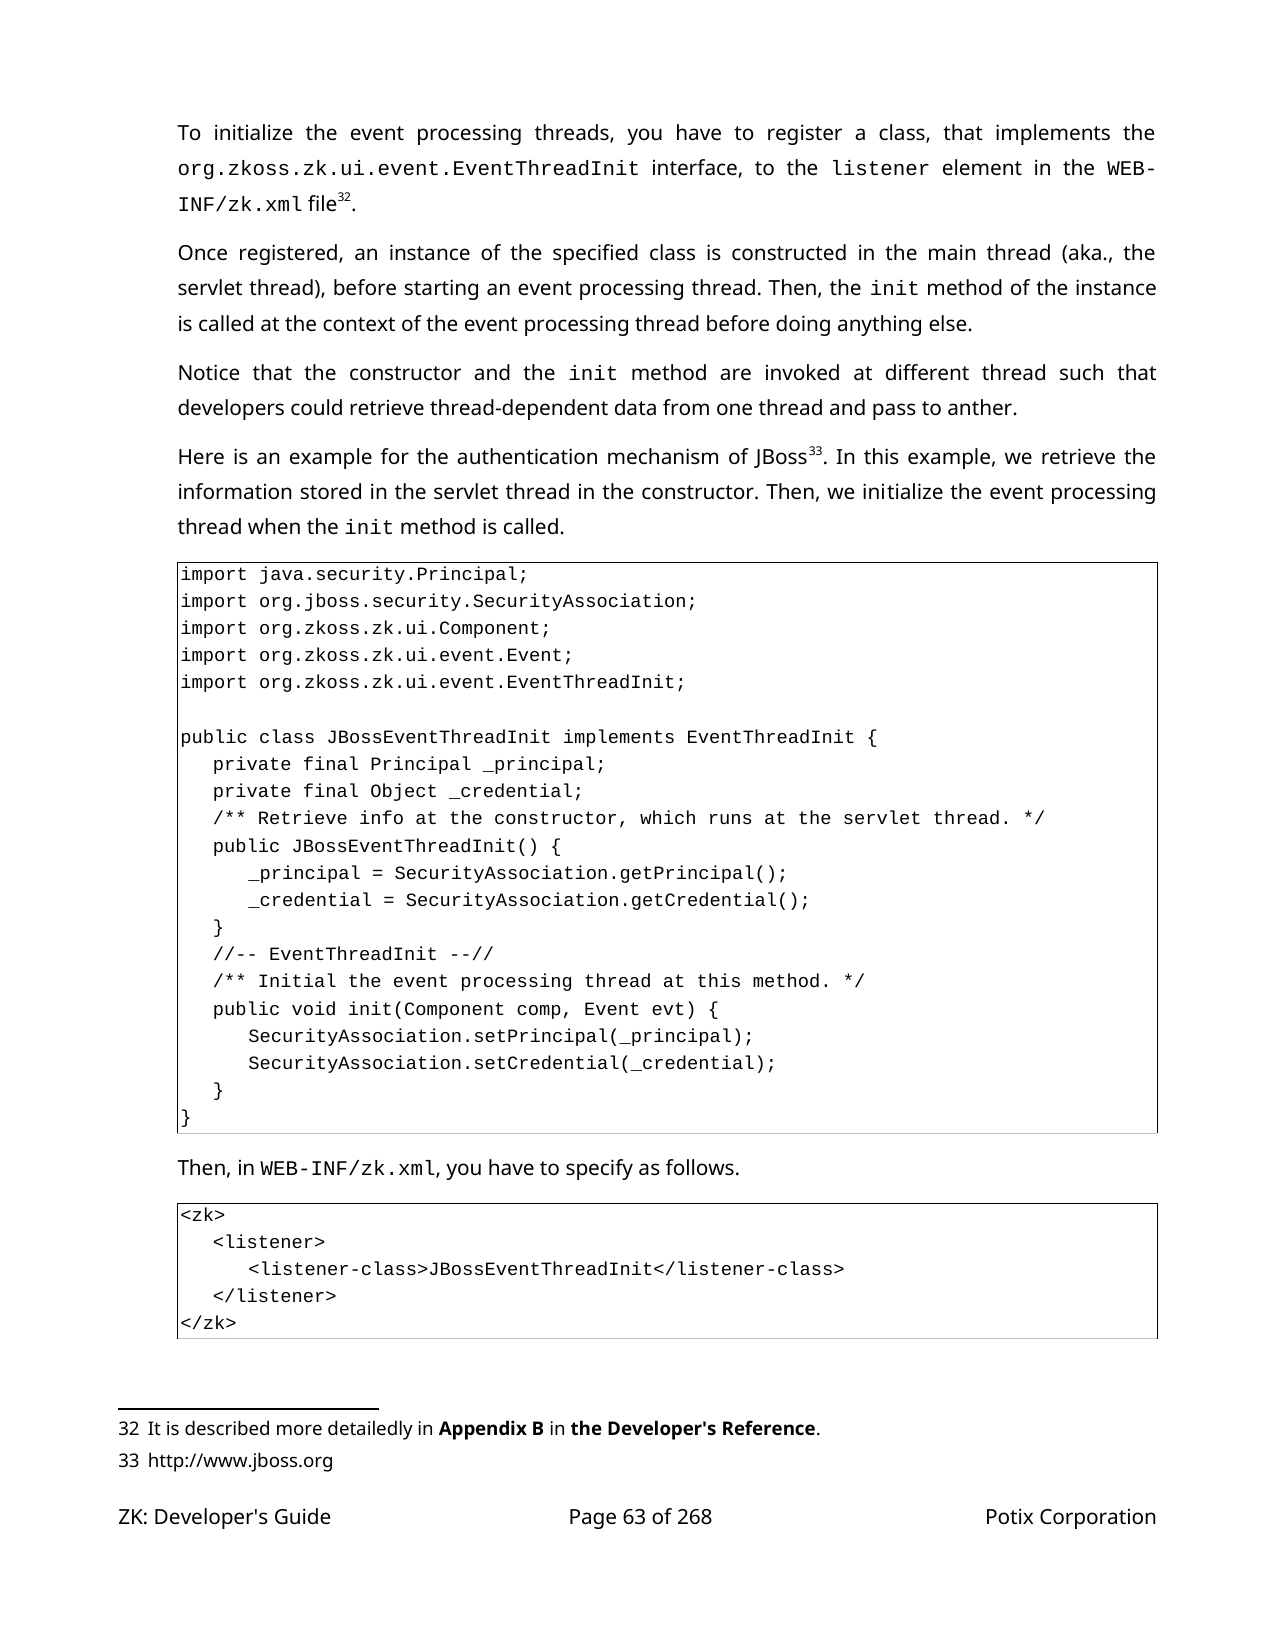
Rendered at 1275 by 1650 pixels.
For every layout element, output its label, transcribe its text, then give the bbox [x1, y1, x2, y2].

text public JBossEventThreadInit() { [178, 833, 1157, 858]
text SecurityAssociation.setPrincipal(_principal); [178, 1024, 1157, 1048]
text public class JBossEventThreadInit implements EventThreadInit { [178, 725, 1157, 749]
text } [178, 1105, 1157, 1133]
text _credential = SecurityAssociation.getCredential(); [178, 888, 1157, 912]
text It is described more detailedly in Appendix B in the Developer's Reference. [118, 1416, 1157, 1441]
text import org.jboss.security.SecurityAssociation; [178, 589, 1157, 613]
text //-- EventThreadInit --// [178, 942, 1157, 966]
text http://www.jboss.org [118, 1447, 1157, 1473]
text private final Principal _principal; [178, 752, 1157, 776]
text <zk> [178, 1204, 1157, 1227]
text /** Initial the event processing thread at this method. */ [178, 969, 1157, 994]
text Once registered, an instance of the specified class is constructed in the main thread (aka., the servlet thread), before starting an event processing thread. Then, the init method of the instance is called at the context of the event processing thread before doing anything else. [177, 238, 1157, 337]
text <listener> [178, 1229, 1157, 1254]
text public void init(Component comp, Event evt) { [178, 997, 1157, 1021]
text Here is an example for the authentication mechanism of JBoss. In this example, we retrieve the information stored in the servlet thread in the constructor. Then, we initialize the event processing thread when the init method is called. [177, 442, 1157, 541]
text Notice that the constructor and the init method are invoked at different thread such that developers could retrieve thread-dependent data from one thread and pass to anther. [177, 358, 1157, 421]
text import java.security.Principal; [178, 563, 1157, 586]
text private final Object _credential; [178, 779, 1157, 803]
text To initialize the event processing threads, you have to register a class, that implements the org.zkoss.zk.ui.event.EventThreadInit interface, to the listener element in the WEB-INF/zk.xml file. [177, 118, 1157, 217]
text Then, in WEB-INF/zk.xml, you have to specify as follows. [177, 1153, 1157, 1182]
text } [178, 915, 1157, 939]
text /** Retrieve info at the constructor, which runs at the servlet thread. */ [178, 806, 1157, 831]
text import org.zkoss.zk.ui.Component; [178, 616, 1157, 640]
text import org.zkoss.zk.ui.event.Event; [178, 643, 1157, 667]
text _principal = SecurityAssociation.getPrincipal(); [178, 861, 1157, 885]
text } [178, 1078, 1157, 1102]
text </listener> [178, 1284, 1157, 1308]
text <listener-class>JBossEventThreadInit</listener-class> [178, 1257, 1157, 1281]
text </zk> [178, 1311, 1157, 1338]
text import org.zkoss.zk.ui.event.EventThreadInit; [178, 670, 1157, 694]
text SecurityAssociation.setCredential(_credential); [178, 1051, 1157, 1075]
